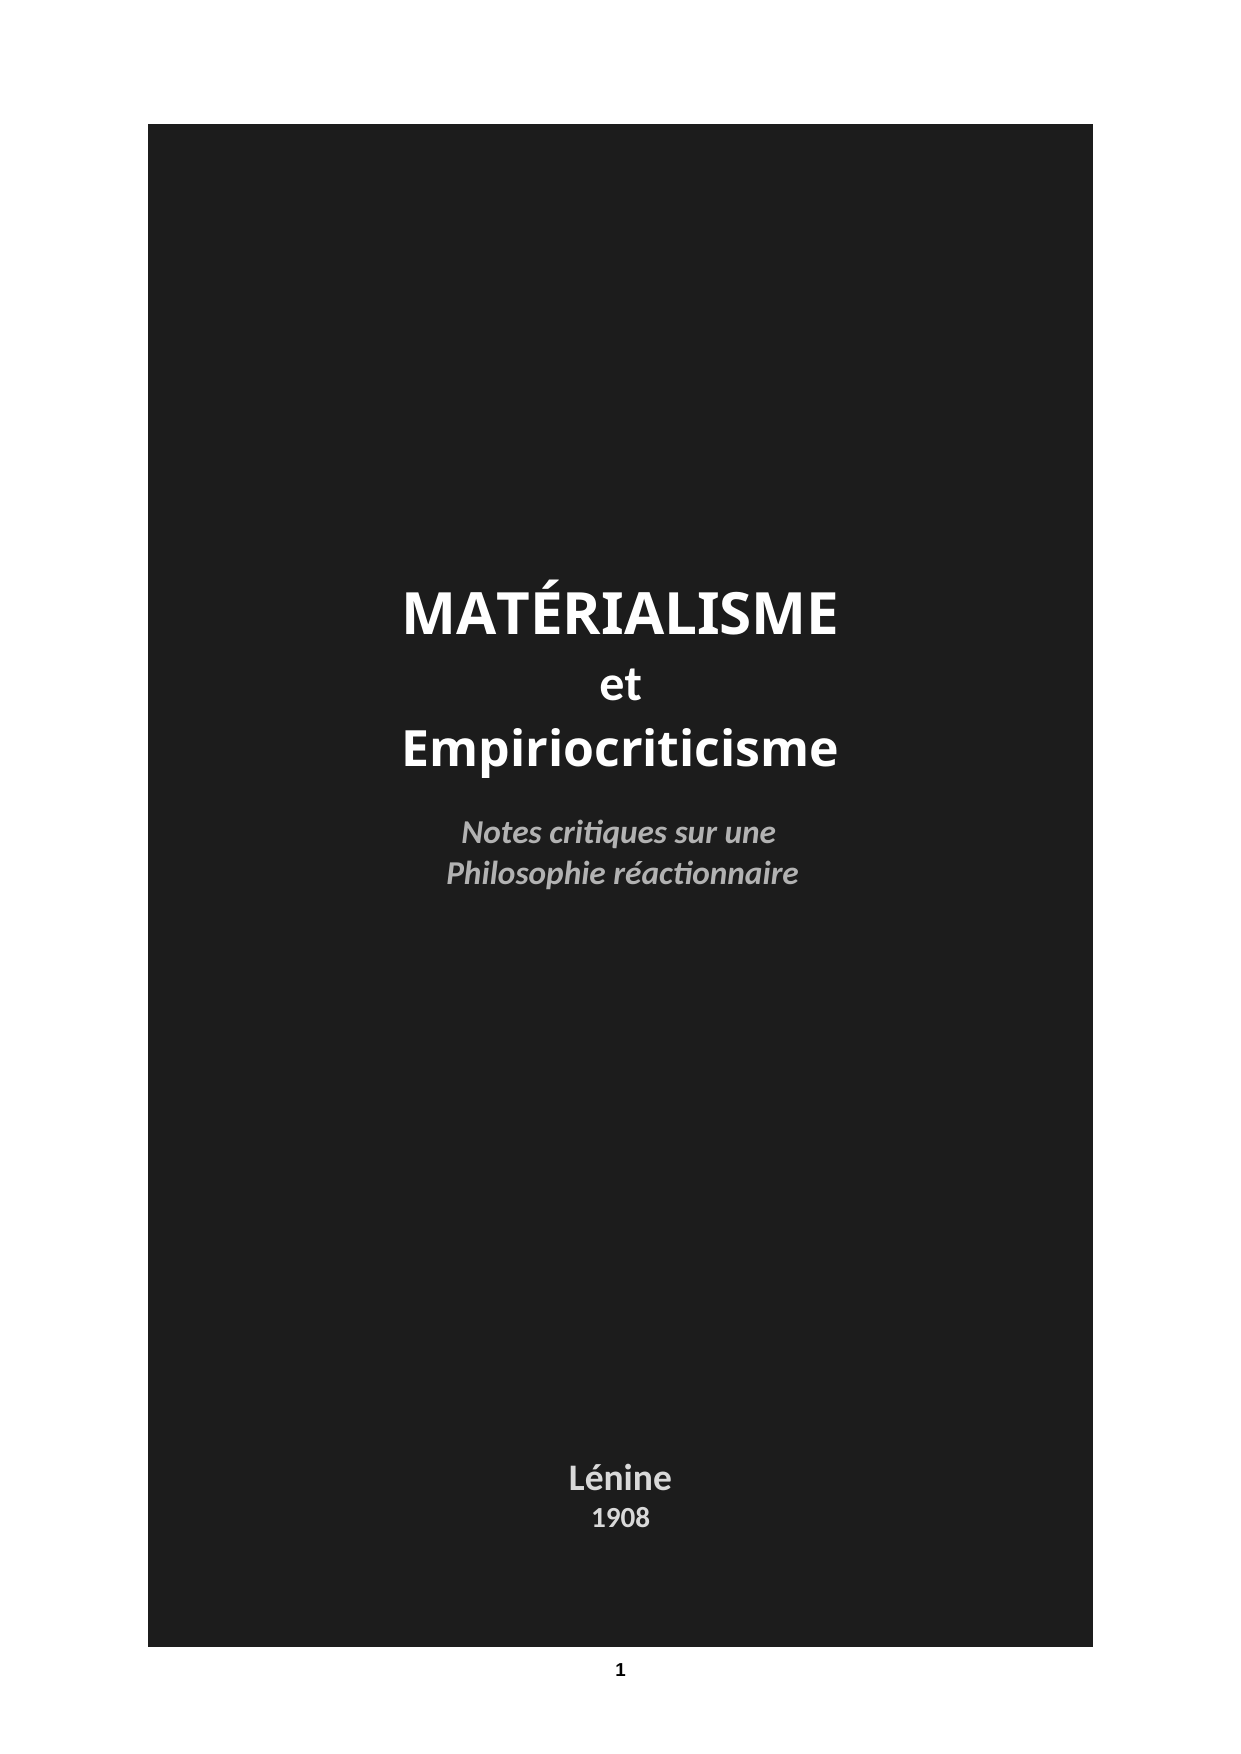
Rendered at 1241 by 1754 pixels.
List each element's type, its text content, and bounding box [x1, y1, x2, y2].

table_header MATÉRIALISME et Empiriocriticisme Notes critiques sur une Philosophie réactionnaire Lénine 1908 [148, 124, 1093, 1647]
